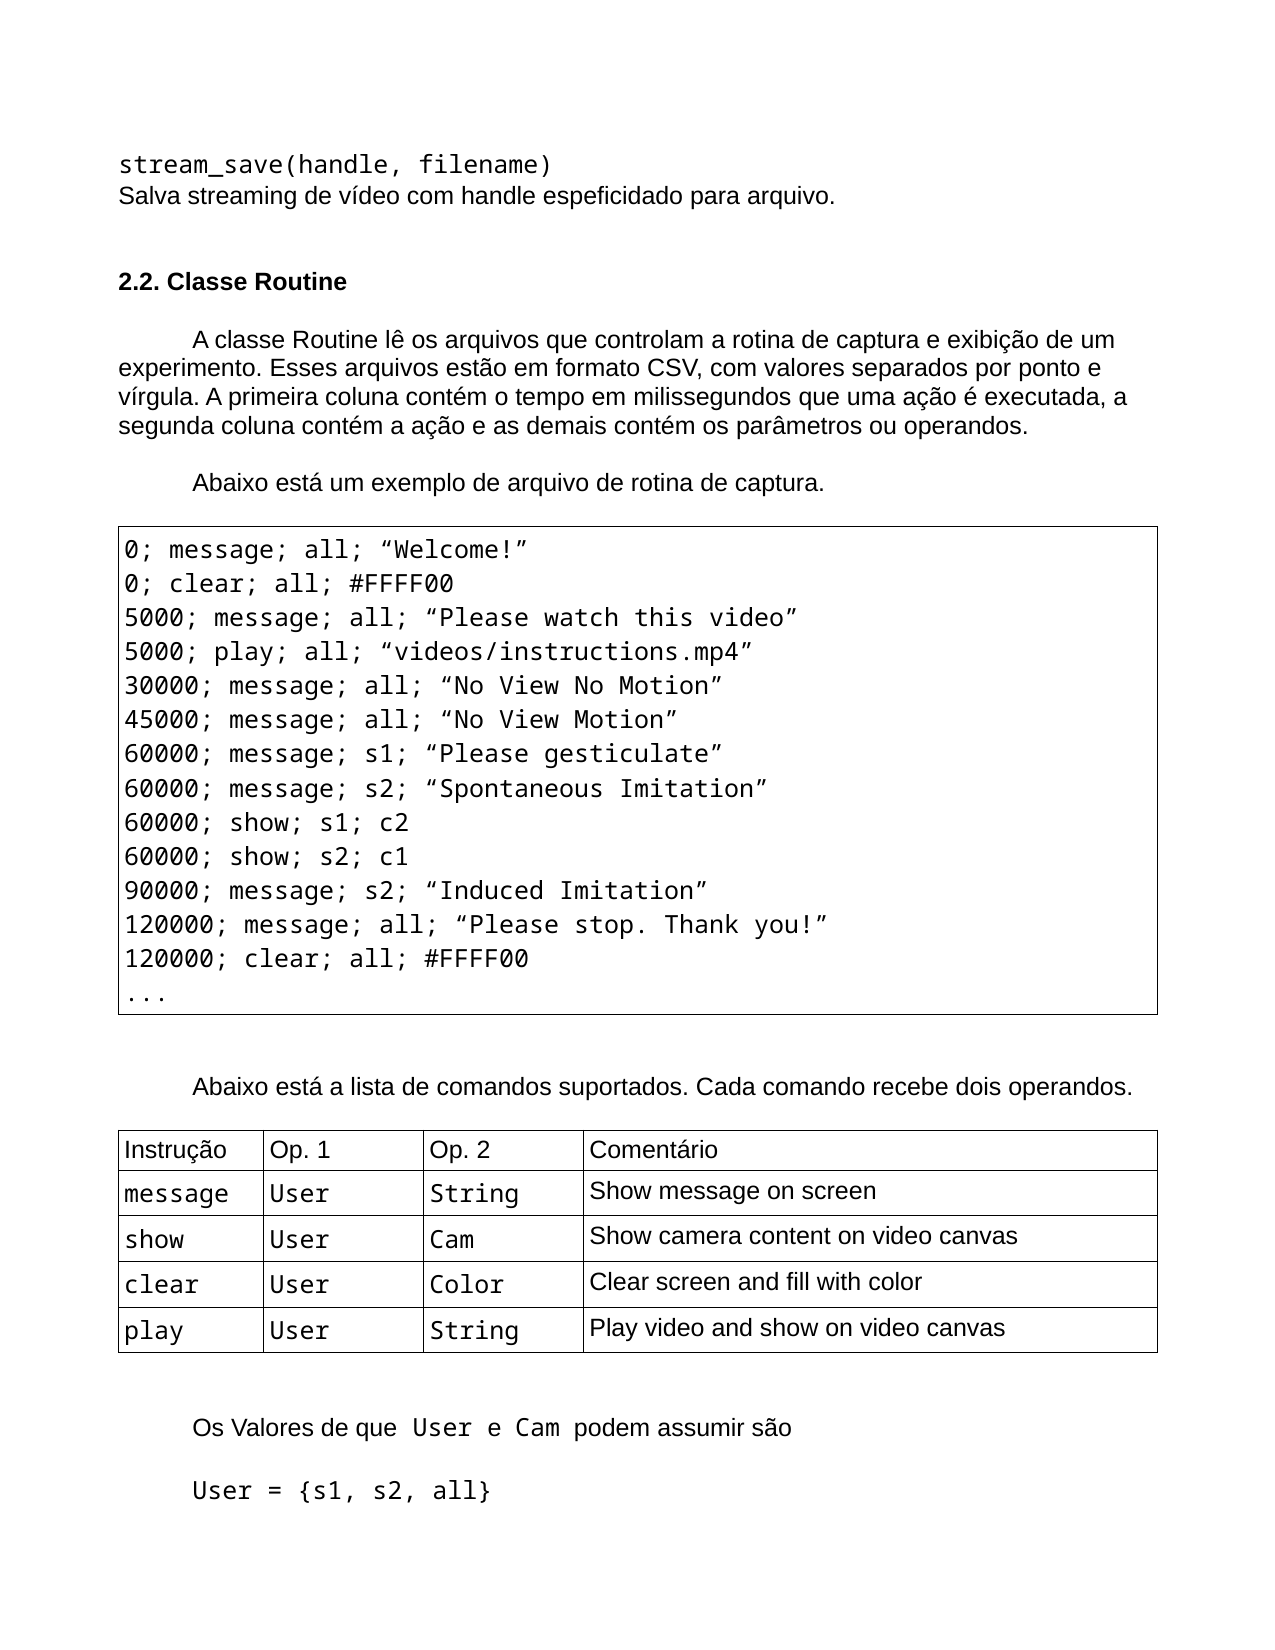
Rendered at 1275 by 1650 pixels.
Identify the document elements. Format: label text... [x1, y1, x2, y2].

table_cell User [264, 1308, 423, 1352]
table_cell Color [424, 1262, 583, 1307]
table_cell String [424, 1308, 583, 1352]
table_cell User [264, 1216, 423, 1261]
text 2.2. Classe Routine [118, 267, 1157, 296]
text stream_save(handle, filename) [118, 147, 1157, 181]
table_cell show [119, 1216, 263, 1261]
table_cell Show message on screen [584, 1171, 1157, 1215]
text A classe Routine lê os arquivos que controlam a rotina de captura e exibição de um experimento. Esses arquivos estão em formato CSV, com valores separados por ponto e vírgula. A primeira coluna contém o tempo em milissegundos que uma ação é executada, a segunda coluna contém a ação e as demais contém os parâmetros ou operandos. [118, 325, 1157, 440]
table_cell Play video and show on video canvas [584, 1308, 1157, 1352]
text User = {s1, s2, all} [118, 1473, 1157, 1507]
text Abaixo está a lista de comandos suportados. Cada comando recebe dois operandos. [118, 1072, 1157, 1101]
table_cell Clear screen and fill with color [584, 1262, 1157, 1307]
table_cell User [264, 1262, 423, 1307]
table_header 0; message; all; “Welcome!” 0; clear; all; #FFFF00 5000; message; all; “Please watch this video” 5000; play; all; “videos/instructions.mp4” 30000; message; all; “No View No Motion” 45000; message; all; “No View Motion” 60000; message; s1; “Please gesticulate” 60000; message; s2; “Spontaneous Imitation” 60000; show; s1; c2 60000; show; s2; c1 90000; message; s2; “Induced Imitation” 120000; message; all; “Please stop. Thank you!” 120000; clear; all; #FFFF00 ... [119, 527, 1157, 1014]
text Os Valores de que User e Cam podem assumir são [118, 1410, 1157, 1444]
text Salva streaming de vídeo com handle espeficidado para arquivo. [118, 181, 1157, 210]
text Abaixo está um exemplo de arquivo de rotina de captura. [118, 468, 1157, 497]
table_cell Show camera content on video canvas [584, 1216, 1157, 1261]
table_cell clear [119, 1262, 263, 1307]
table_cell String [424, 1171, 583, 1215]
table_header Comentário [584, 1131, 1157, 1170]
table_header Op. 2 [424, 1131, 583, 1170]
table_cell User [264, 1171, 423, 1215]
table_cell message [119, 1171, 263, 1215]
table_header Op. 1 [264, 1131, 423, 1170]
table_header Instrução [119, 1131, 263, 1170]
table_cell Cam [424, 1216, 583, 1261]
table_cell play [119, 1308, 263, 1352]
